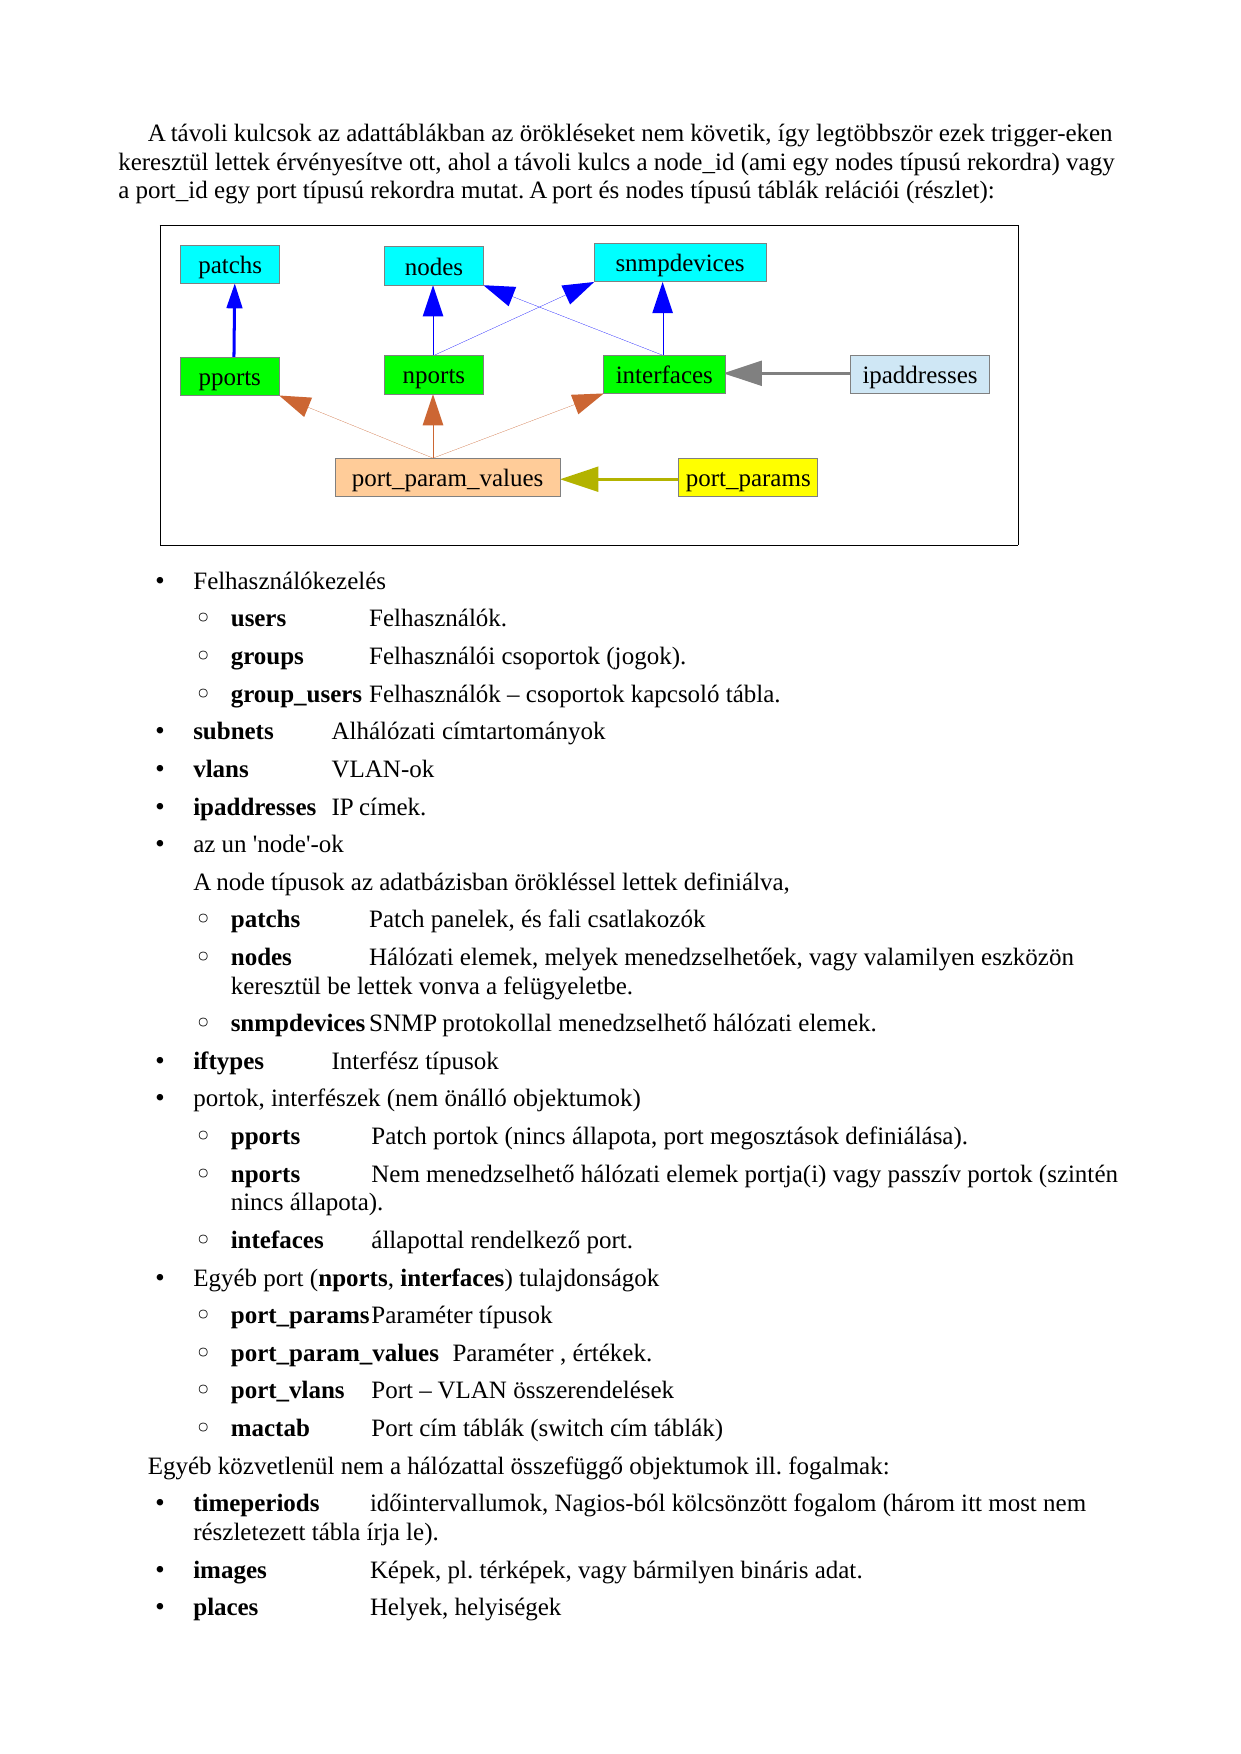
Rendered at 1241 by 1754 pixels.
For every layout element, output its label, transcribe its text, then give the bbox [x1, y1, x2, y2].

list patchs Patch panelek, és fali csatlakozók [193, 904, 1122, 933]
list port_params Paraméter típusok [193, 1300, 1122, 1329]
list iftypes Interfész típusok [156, 1046, 1122, 1075]
list port_param_values Paraméter , értékek. [193, 1338, 1122, 1367]
list portok, interfészek (nem önálló objektumok) [156, 1083, 1122, 1112]
list nports Nem menedzselhető hálózati elemek portja(i) vagy passzív portok (szintén nincs állapota). [193, 1159, 1122, 1216]
list nodes Hálózati elemek, melyek menedzselhetőek, vagy valamilyen eszközön keresztül be lettek vonva a felügyeletbe. [193, 942, 1122, 999]
list Felhasználókezelés [156, 566, 1122, 595]
list az un 'node'-ok [156, 829, 1122, 858]
list A node típusok az adatbázisban örökléssel lettek definiálva, [156, 867, 1122, 896]
text A távoli kulcsok az adattáblákban az örökléseket nem követik, így legtöbbször ezek trigger-eken keresztül lettek érvényesítve ott, ahol a távoli kulcs a node_id (ami egy nodes típusú rekordra) vagy a port_id egy port típusú rekordra mutat. A port és nodes típusú táblák relációi (részlet): [118, 118, 1122, 204]
text Egyéb közvetlenül nem a hálózattal összefüggő objektumok ill. fogalmak: [118, 1451, 1122, 1479]
list ipaddresses IP címek. [156, 792, 1122, 820]
list users Felhasználók. [193, 603, 1122, 632]
list snmpdevices SNMP protokollal menedzselhető hálózati elemek. [193, 1008, 1122, 1037]
list timeperiods időintervallumok, Nagios-ból kölcsönzött fogalom (három itt most nem részletezett tábla írja le). [156, 1488, 1122, 1546]
list pports Patch portok (nincs állapota, port megosztások definiálása). [193, 1121, 1122, 1150]
list subnets Alhálózati címtartományok [156, 716, 1122, 745]
list intefaces állapottal rendelkező port. [193, 1225, 1122, 1254]
list vlans VLAN-ok [156, 754, 1122, 783]
list images Képek, pl. térképek, vagy bármilyen bináris adat. [156, 1555, 1122, 1583]
list Egyéb port (nports, interfaces) tulajdonságok [156, 1263, 1122, 1291]
list groups Felhasználói csoportok (jogok). [193, 641, 1122, 670]
list places Helyek, helyiségek [156, 1592, 1122, 1621]
list mactab Port cím táblák (switch cím táblák) [193, 1413, 1122, 1442]
list port_vlans Port – VLAN összerendelések [193, 1376, 1122, 1404]
list group_users Felhasználók – csoportok kapcsoló tábla. [193, 679, 1122, 707]
